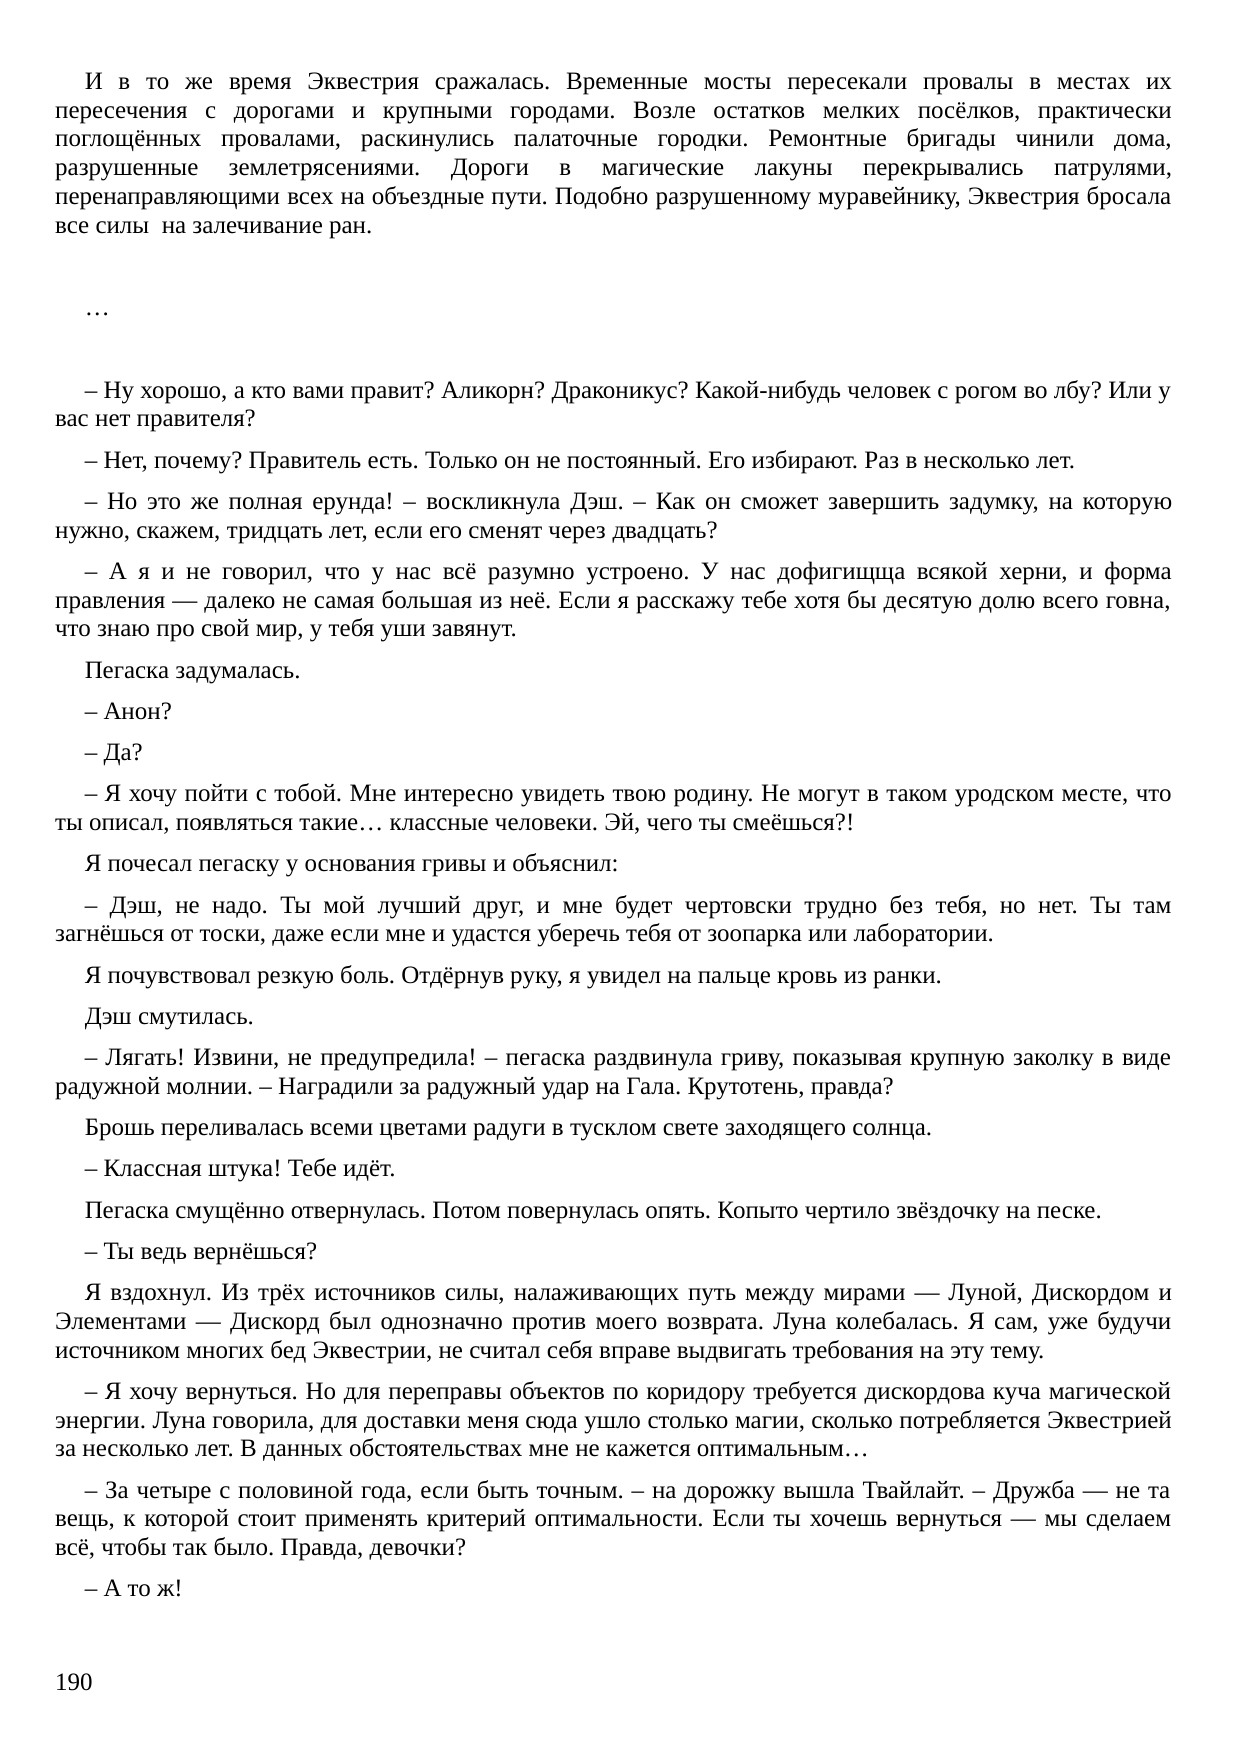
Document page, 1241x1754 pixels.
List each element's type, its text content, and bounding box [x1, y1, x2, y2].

text … [55, 292, 1173, 321]
text – Анон? [55, 696, 1173, 725]
text – А то ж! [55, 1573, 1173, 1602]
text – Ты ведь вернёшься? [55, 1236, 1173, 1265]
text – Я хочу вернуться. Но для переправы объектов по коридору требуется дискордова куча магической энергии. Луна говорила, для доставки меня сюда ушло столько магии, сколько потребляется Эквестрией за несколько лет. В данных обстоятельствах мне не кажется оптимальным… [55, 1376, 1173, 1462]
text Пегаска задумалась. [55, 655, 1173, 683]
text Дэш смутилась. [55, 1001, 1173, 1030]
text – Нет, почему? Правитель есть. Только он не постоянный. Его избирают. Раз в несколько лет. [55, 445, 1173, 473]
text – А я и не говорил, что у нас всё разумно устроено. У нас дофигищща всякой херни, и форма правления — далеко не самая большая из неё. Если я расскажу тебе хотя бы десятую долю всего говна, что знаю про свой мир, у тебя уши завянут. [55, 556, 1173, 642]
text – Я хочу пойти с тобой. Мне интересно увидеть твою родину. Не могут в таком уродском месте, что ты описал, появляться такие… классные человеки. Эй, чего ты смеёшься?! [55, 778, 1173, 836]
text Я почесал пегаску у основания гривы и объяснил: [55, 848, 1173, 877]
text – Классная штука! Тебе идёт. [55, 1153, 1173, 1182]
text Пегаска смущённо отвернулась. Потом повернулась опять. Копыто чертило звёздочку на песке. [55, 1195, 1173, 1223]
text Я вздохнул. Из трёх источников силы, налаживающих путь между мирами — Луной, Дискордом и Элементами — Дискорд был однозначно против моего возврата. Луна колебалась. Я сам, уже будучи источником многих бед Эквестрии, не считал себя вправе выдвигать требования на эту тему. [55, 1277, 1173, 1363]
text – Но это же полная ерунда! – воскликнула Дэш. – Как он сможет завершить задумку, на которую нужно, скажем, тридцать лет, если его сменят через двадцать? [55, 486, 1173, 543]
text – Дэш, не надо. Ты мой лучший друг, и мне будет чертовски трудно без тебя, но нет. Ты там загнёшься от тоски, даже если мне и удастся уберечь тебя от зоопарка или лаборатории. [55, 890, 1173, 947]
text Брошь переливалась всеми цветами радуги в тусклом свете заходящего солнца. [55, 1112, 1173, 1141]
text – Ну хорошо, а кто вами правит? Аликорн? Драконикус? Какой-нибудь человек с рогом во лбу? Или у вас нет правителя? [55, 375, 1173, 432]
text – Лягать! Извини, не предупредила! – пегаска раздвинула гриву, показывая крупную заколку в виде радужной молнии. – Наградили за радужный удар на Гала. Крутотень, правда? [55, 1042, 1173, 1100]
text И в то же время Эквестрия сражалась. Временные мосты пересекали провалы в местах их пересечения с дорогами и крупными городами. Возле остатков мелких посёлков, практически поглощённых провалами, раскинулись палаточные городки. Ремонтные бригады чинили дома, разрушенные землетрясениями. Дороги в магические лакуны перекрывались патрулями, перенаправляющими всех на объездные пути. Подобно разрушенному муравейнику, Эквестрия бросала все силы на залечивание ран. [55, 66, 1173, 238]
text – Да? [55, 737, 1173, 766]
text Я почувствовал резкую боль. Отдёрнув руку, я увидел на пальце кровь из ранки. [55, 960, 1173, 988]
text – За четыре с половиной года, если быть точным. – на дорожку вышла Твайлайт. – Дружба — не та вещь, к которой стоит применять критерий оптимальности. Если ты хочешь вернуться — мы сделаем всё, чтобы так было. Правда, девочки? [55, 1475, 1173, 1561]
